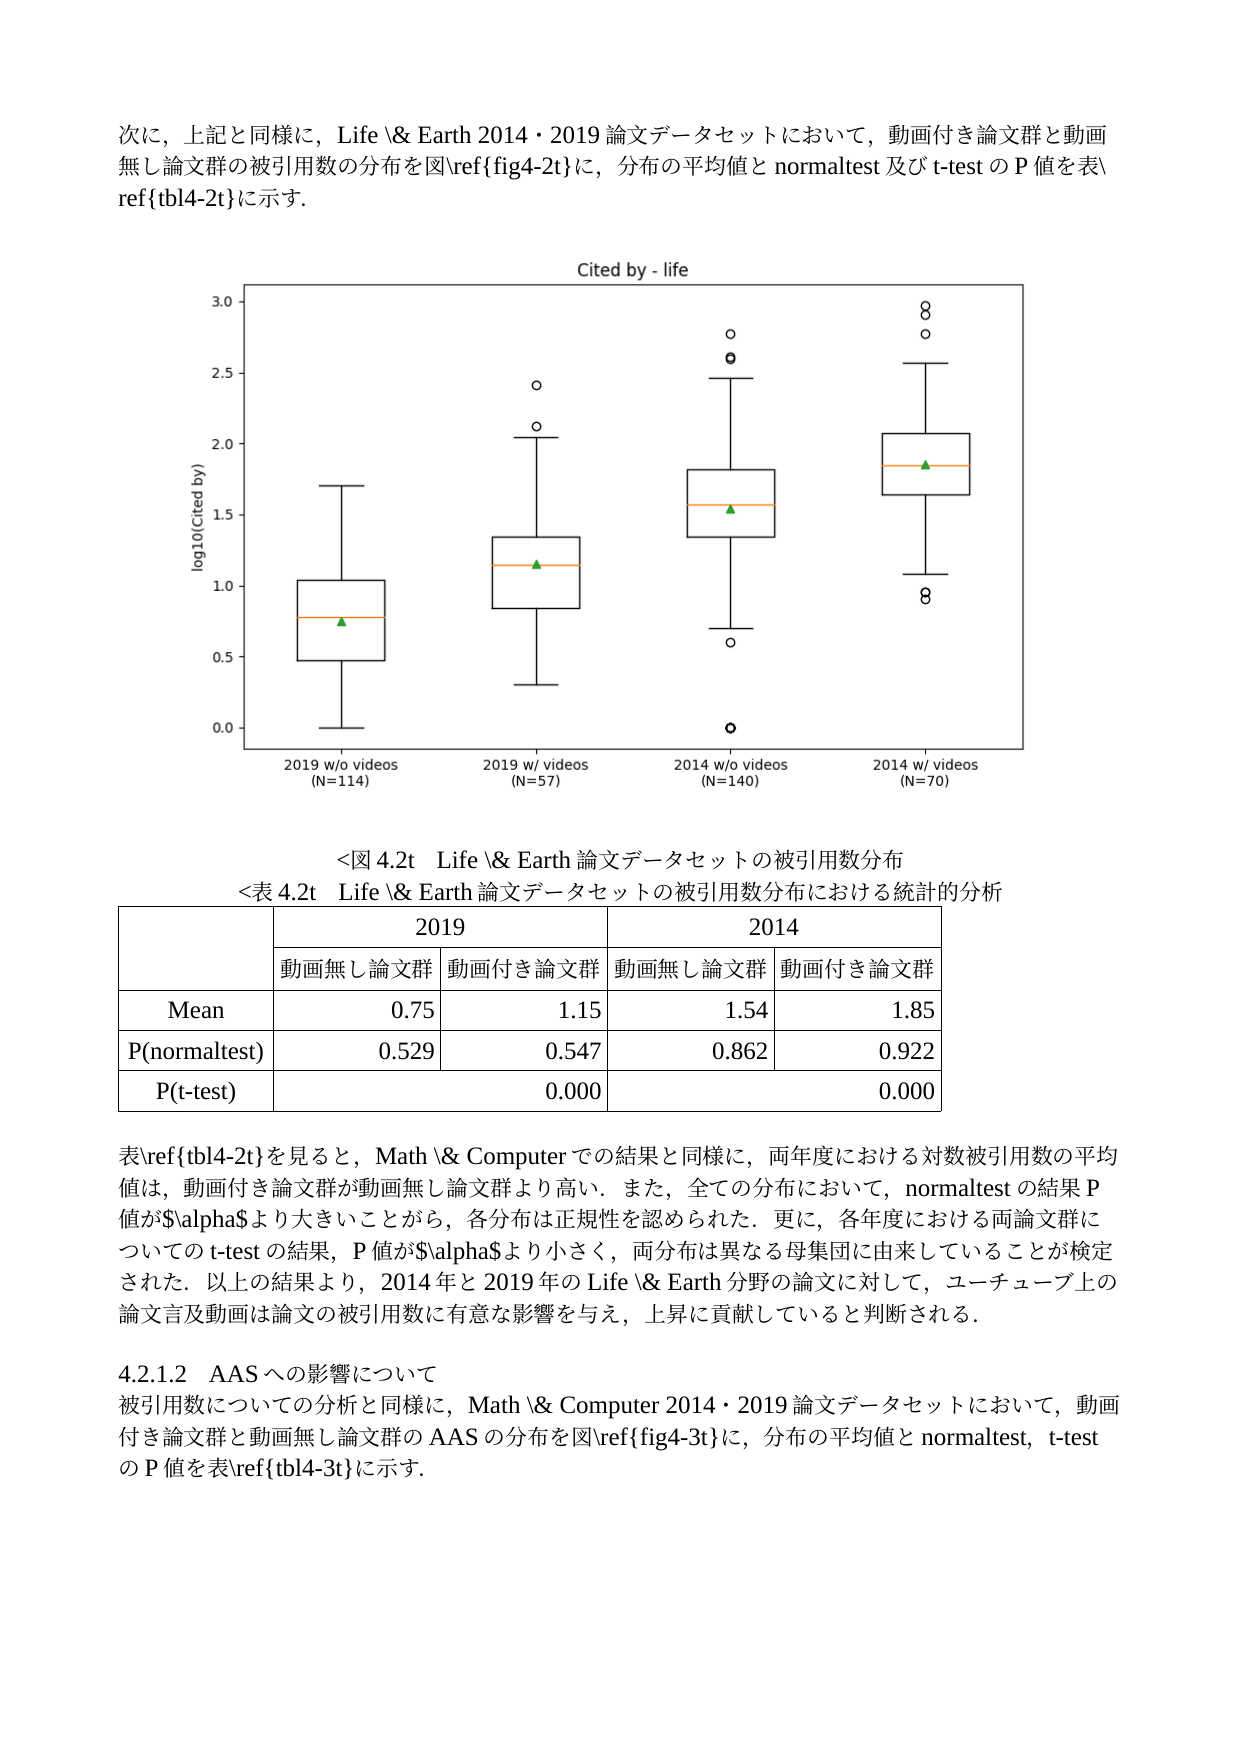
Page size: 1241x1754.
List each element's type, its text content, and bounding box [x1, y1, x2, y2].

table_cell 0.922 [775, 1031, 941, 1070]
table_cell 1.15 [441, 991, 607, 1030]
text 表\ref{tbl4-2t}を見ると，Math \& Computerでの結果と同様に，両年度における対数被引用数の平均値は，動画付き論文群が動画無し論文群より高い．また，全ての分布において，normaltestの結果P値が$\alpha$より大きいことがら，各分布は正規性を認められた．更に，各年度における両論文群についてのt-testの結果，P値が$\alpha$より小さく，両分布は異なる母集団に由来していることが検定された．以上の結果より，2014年と2019年のLife \& Earth分野の論文に対して，ユーチューブ上の論文言及動画は論文の被引用数に有意な影響を与え，上昇に貢献していると判断される． [118, 1139, 1122, 1328]
table_cell Mean [119, 991, 273, 1030]
table_cell P(normaltest) [119, 1031, 273, 1070]
table_cell 1.85 [775, 991, 941, 1030]
table_header [119, 907, 273, 990]
picture [118, 212, 1123, 815]
text <図4.2t Life \& Earth論文データセットの被引用数分布 [118, 843, 1122, 875]
table_cell 動画付き論文群 [775, 948, 941, 990]
text <表4.2t Life \& Earth論文データセットの被引用数分布における統計的分析 [118, 875, 1122, 906]
text 次に，上記と同様に，Life \& Earth 2014・2019論文データセットにおいて，動画付き論文群と動画無し論文群の被引用数の分布を図\ref{fig4-2t}に，分布の平均値とnormaltest及びt-testのP値を表\ref{tbl4-2t}に示す． [118, 118, 1122, 212]
table_cell 0.529 [274, 1031, 440, 1070]
table_cell 1.54 [608, 991, 774, 1030]
table_cell 0.547 [441, 1031, 607, 1070]
table_cell 0.75 [274, 991, 440, 1030]
table_header 2019 [274, 907, 607, 947]
table_cell 0.000 [608, 1071, 941, 1111]
table_cell 動画付き論文群 [441, 948, 607, 990]
table_header 2014 [608, 907, 941, 947]
table_cell 0.862 [608, 1031, 774, 1070]
table_cell 動画無し論文群 [608, 948, 774, 990]
text 被引用数についての分析と同様に，Math \& Computer 2014・2019論文データセットにおいて，動画付き論文群と動画無し論文群のAASの分布を図\ref{fig4-3t}に，分布の平均値とnormaltest，t-testのP値を表\ref{tbl4-3t}に示す． [118, 1388, 1122, 1483]
table_cell 0.000 [274, 1071, 607, 1111]
table_cell 動画無し論文群 [274, 948, 440, 990]
text 4.2.1.2 AASへの影響について [118, 1357, 1122, 1388]
table_cell P(t-test) [119, 1071, 273, 1111]
